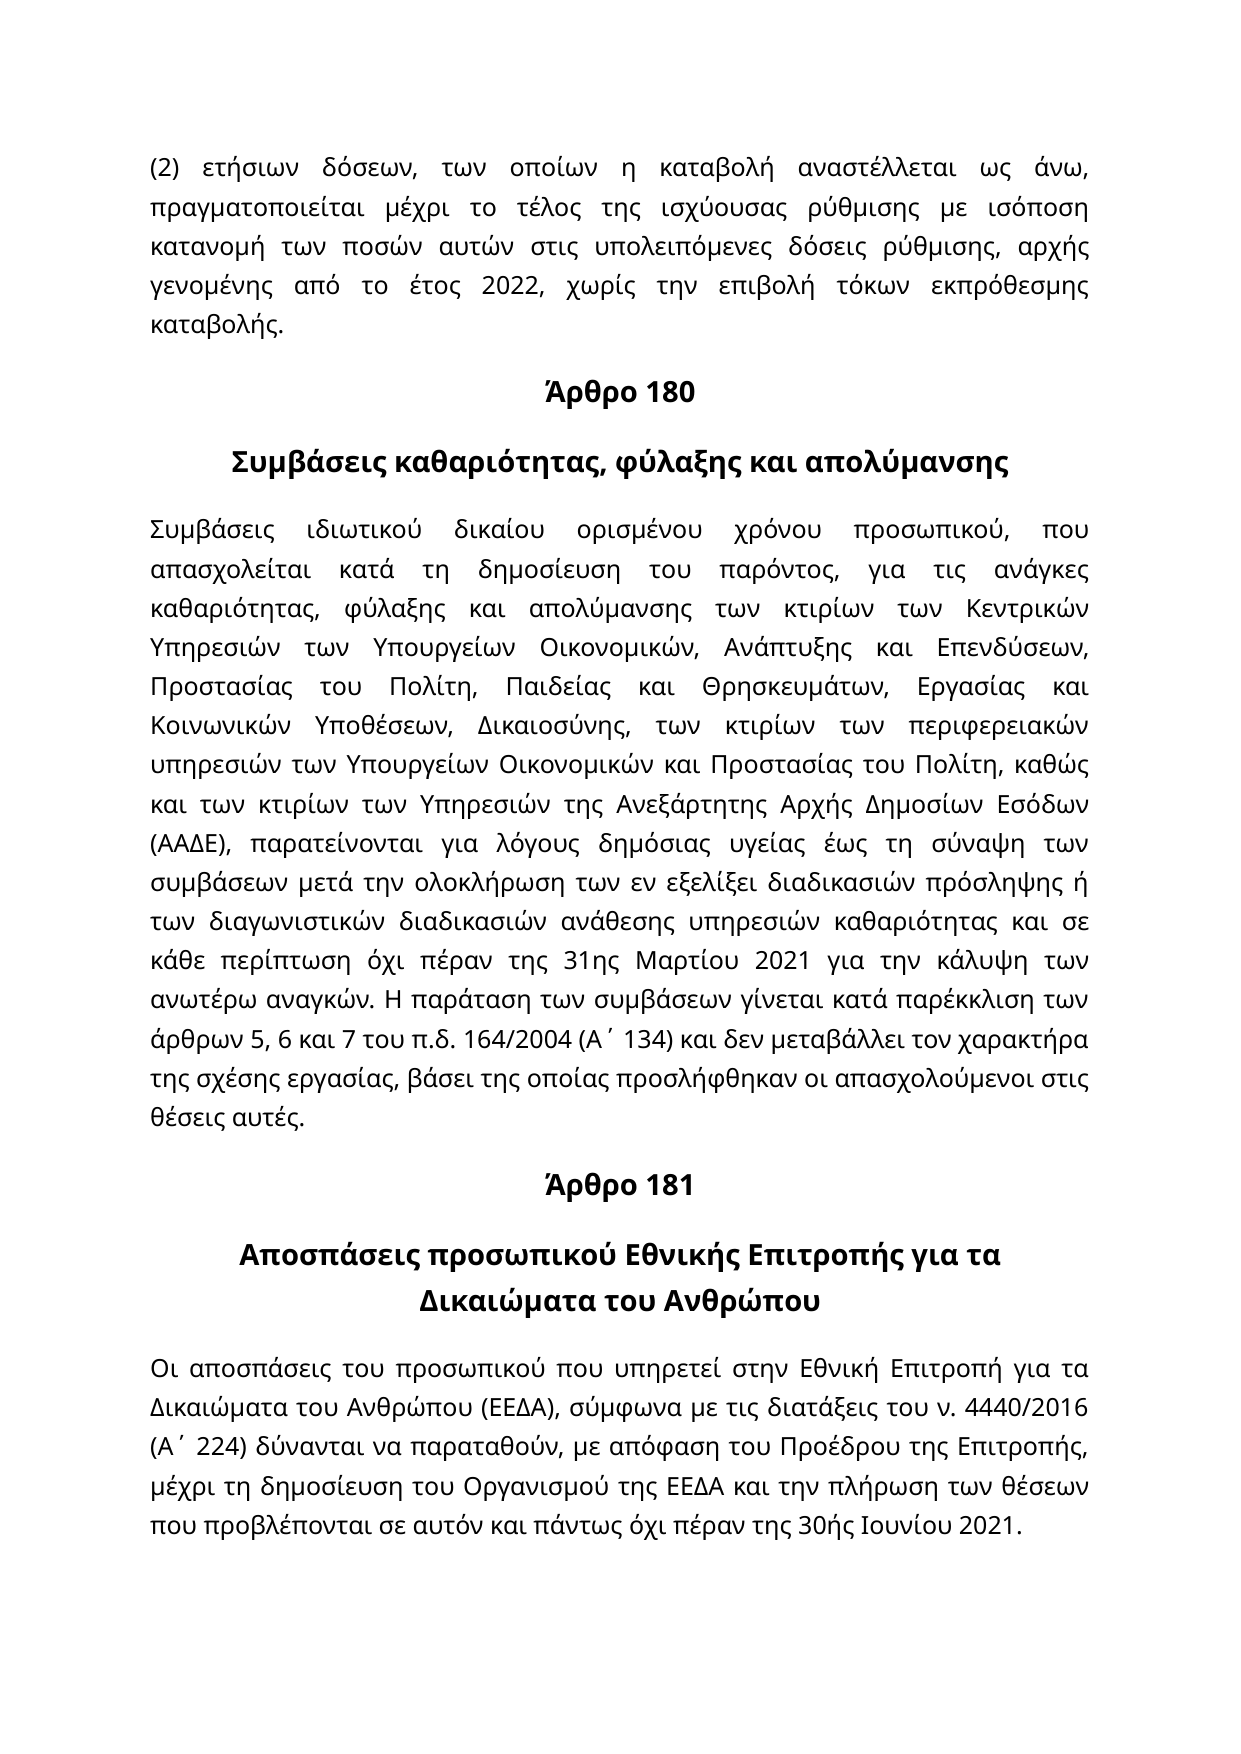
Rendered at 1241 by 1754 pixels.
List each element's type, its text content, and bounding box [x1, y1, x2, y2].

subtitle Άρθρο 180 [150, 371, 1090, 411]
text Οι αποσπάσεις του προσωπικού που υπηρετεί στην Εθνική Επιτροπή για τα Δικαιώματα του Ανθρώπου (ΕΕΔΑ), σύμφωνα με τις διατάξεις του ν. 4440/2016 (Α΄ 224) δύνανται να παραταθούν, με απόφαση του Προέδρου της Επιτροπής, μέχρι τη δημοσίευση του Οργανισμού της ΕΕΔΑ και την πλήρωση των θέσεων που προβλέπονται σε αυτόν και πάντως όχι πέραν της 30ής Ιουνίου 2021. [150, 1351, 1090, 1541]
subtitle Άρθρο 181 [150, 1164, 1090, 1203]
text (2) ετήσιων δόσεων, των οποίων η καταβολή αναστέλλεται ως άνω, πραγματοποιείται μέχρι το τέλος της ισχύουσας ρύθμισης με ισόποση κατανομή των ποσών αυτών στις υπολειπόμενες δόσεις ρύθμισης, αρχής γενομένης από το έτος 2022, χωρίς την επιβολή τόκων εκπρόθεσμης καταβολής. [150, 150, 1090, 341]
subtitle Συμβάσεις καθαριότητας, φύλαξης και απολύμανσης [150, 441, 1090, 481]
text Συμβάσεις ιδιωτικού δικαίου ορισμένου χρόνου προσωπικού, που απασχολείται κατά τη δημοσίευση του παρόντος, για τις ανάγκες καθαριότητας, φύλαξης και απολύμανσης των κτιρίων των Κεντρικών Υπηρεσιών των Υπουργείων Οικονομικών, Ανάπτυξης και Επενδύσεων, Προστασίας του Πολίτη, Παιδείας και Θρησκευμάτων, Εργασίας και Κοινωνικών Υποθέσεων, Δικαιοσύνης, των κτιρίων των περιφερειακών υπηρεσιών των Υπουργείων Οικονομικών και Προστασίας του Πολίτη, καθώς και των κτιρίων των Υπηρεσιών της Ανεξάρτητης Αρχής Δημοσίων Εσόδων (ΑΑΔΕ), παρατείνονται για λόγους δημόσιας υγείας έως τη σύναψη των συμβάσεων μετά την ολοκλήρωση των εν εξελίξει διαδικασιών πρόσληψης ή των διαγωνιστικών διαδικασιών ανάθεσης υπηρεσιών καθαριότητας και σε κάθε περίπτωση όχι πέραν της 31ης Μαρτίου 2021 για την κάλυψη των ανωτέρω αναγκών. Η παράταση των συμβάσεων γίνεται κατά παρέκκλιση των άρθρων 5, 6 και 7 του π.δ. 164/2004 (Α΄ 134) και δεν μεταβάλλει τον χαρακτήρα της σχέσης εργασίας, βάσει της οποίας προσλήφθηκαν οι απασχολούμενοι στις θέσεις αυτές. [150, 512, 1090, 1134]
subtitle Αποσπάσεις προσωπικού Εθνικής Επιτροπής για τα Δικαιώματα του Ανθρώπου [150, 1234, 1090, 1320]
